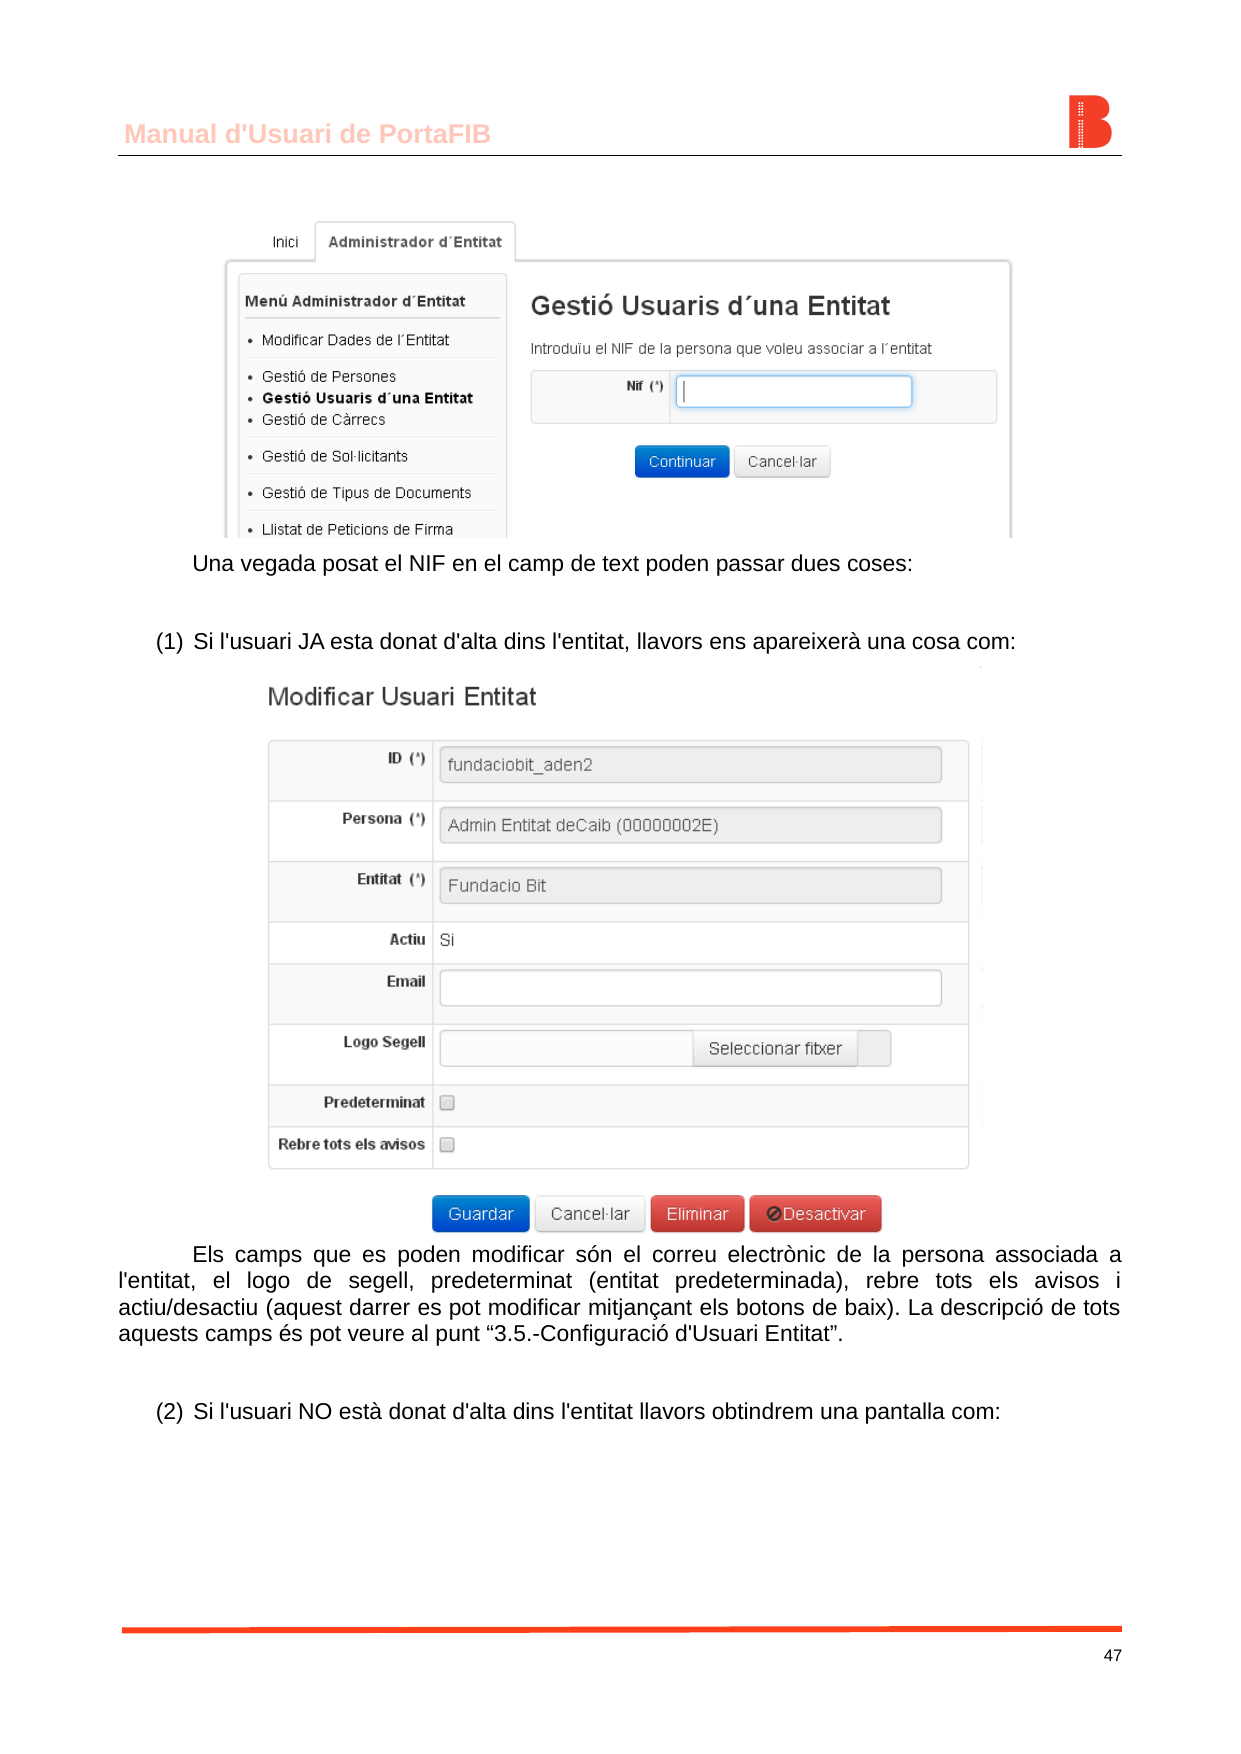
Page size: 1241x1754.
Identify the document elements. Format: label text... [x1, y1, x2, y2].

text Una vegada posat el NIF en el camp de text poden passar dues coses: [118, 550, 1122, 577]
list Si l'usuari NO està donat d'alta dins l'entitat llavors obtindrem una pantalla com: [156, 1398, 1122, 1424]
picture [257, 666, 983, 1241]
text Els camps que es poden modificar són el correu electrònic de la persona associada a l'entitat, el logo de segell, predeterminat (entitat predeterminada), rebre tots els avisos i actiu/desactiu (aquest darrer es pot modificar mitjançant els botons de baix). La descripció de tots aquests camps és pot veure al punt “3.5.-Configuració d'Usuari Entitat”. [118, 1209, 1122, 1346]
list Si l'usuari JA esta donat d'alta dins l'entitat, llavors ens apareixerà una cosa com: [156, 628, 1122, 654]
picture [1063, 94, 1117, 150]
picture [219, 215, 1021, 538]
